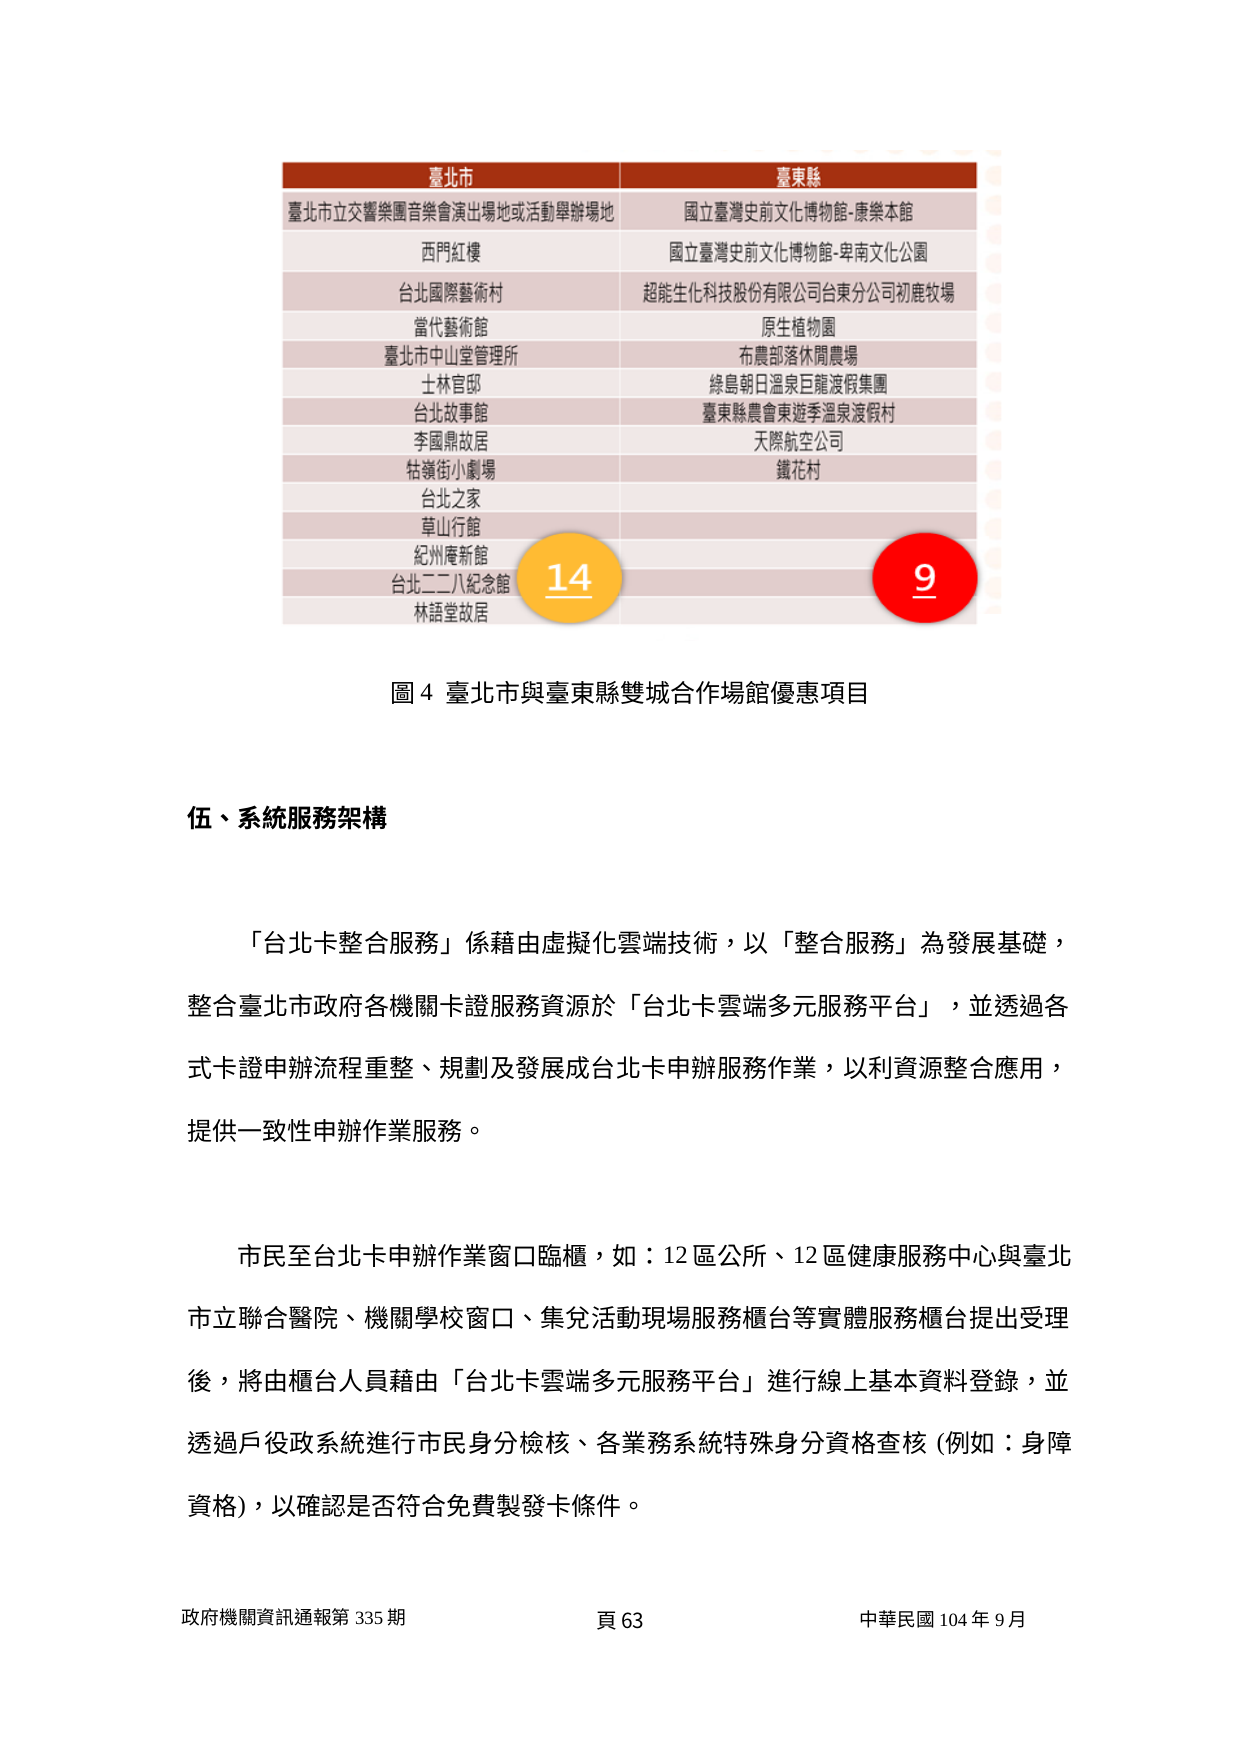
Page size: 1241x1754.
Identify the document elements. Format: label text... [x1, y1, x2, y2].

list 系統服務架構 [187, 775, 1073, 837]
text 「台北卡整合服務」係藉由虛擬化雲端技術，以「整合服務」為發展基礎，整合臺北市政府各機關卡證服務資源於「台北卡雲端多元服務平台」，並透過各式卡證申辦流程重整、規劃及發展成台北卡申辦服務作業，以利資源整合應用，提供一致性申辦作業服務。 [187, 900, 1073, 1150]
text 市民至台北卡申辦作業窗口臨櫃，如：12區公所、12區健康服務中心與臺北市立聯合醫院、機關學校窗口、集兌活動現場服務櫃台等實體服務櫃台提出受理後，將由櫃台人員藉由「台北卡雲端多元服務平台」進行線上基本資料登錄，並透過戶役政系統進行市民身分檢核、各業務系統特殊身分資格查核 (例如：身障資格)，以確認是否符合免費製發卡條件。 [187, 1212, 1073, 1525]
text 圖4 臺北市與臺東縣雙城合作場館優惠項目 [187, 150, 1073, 712]
